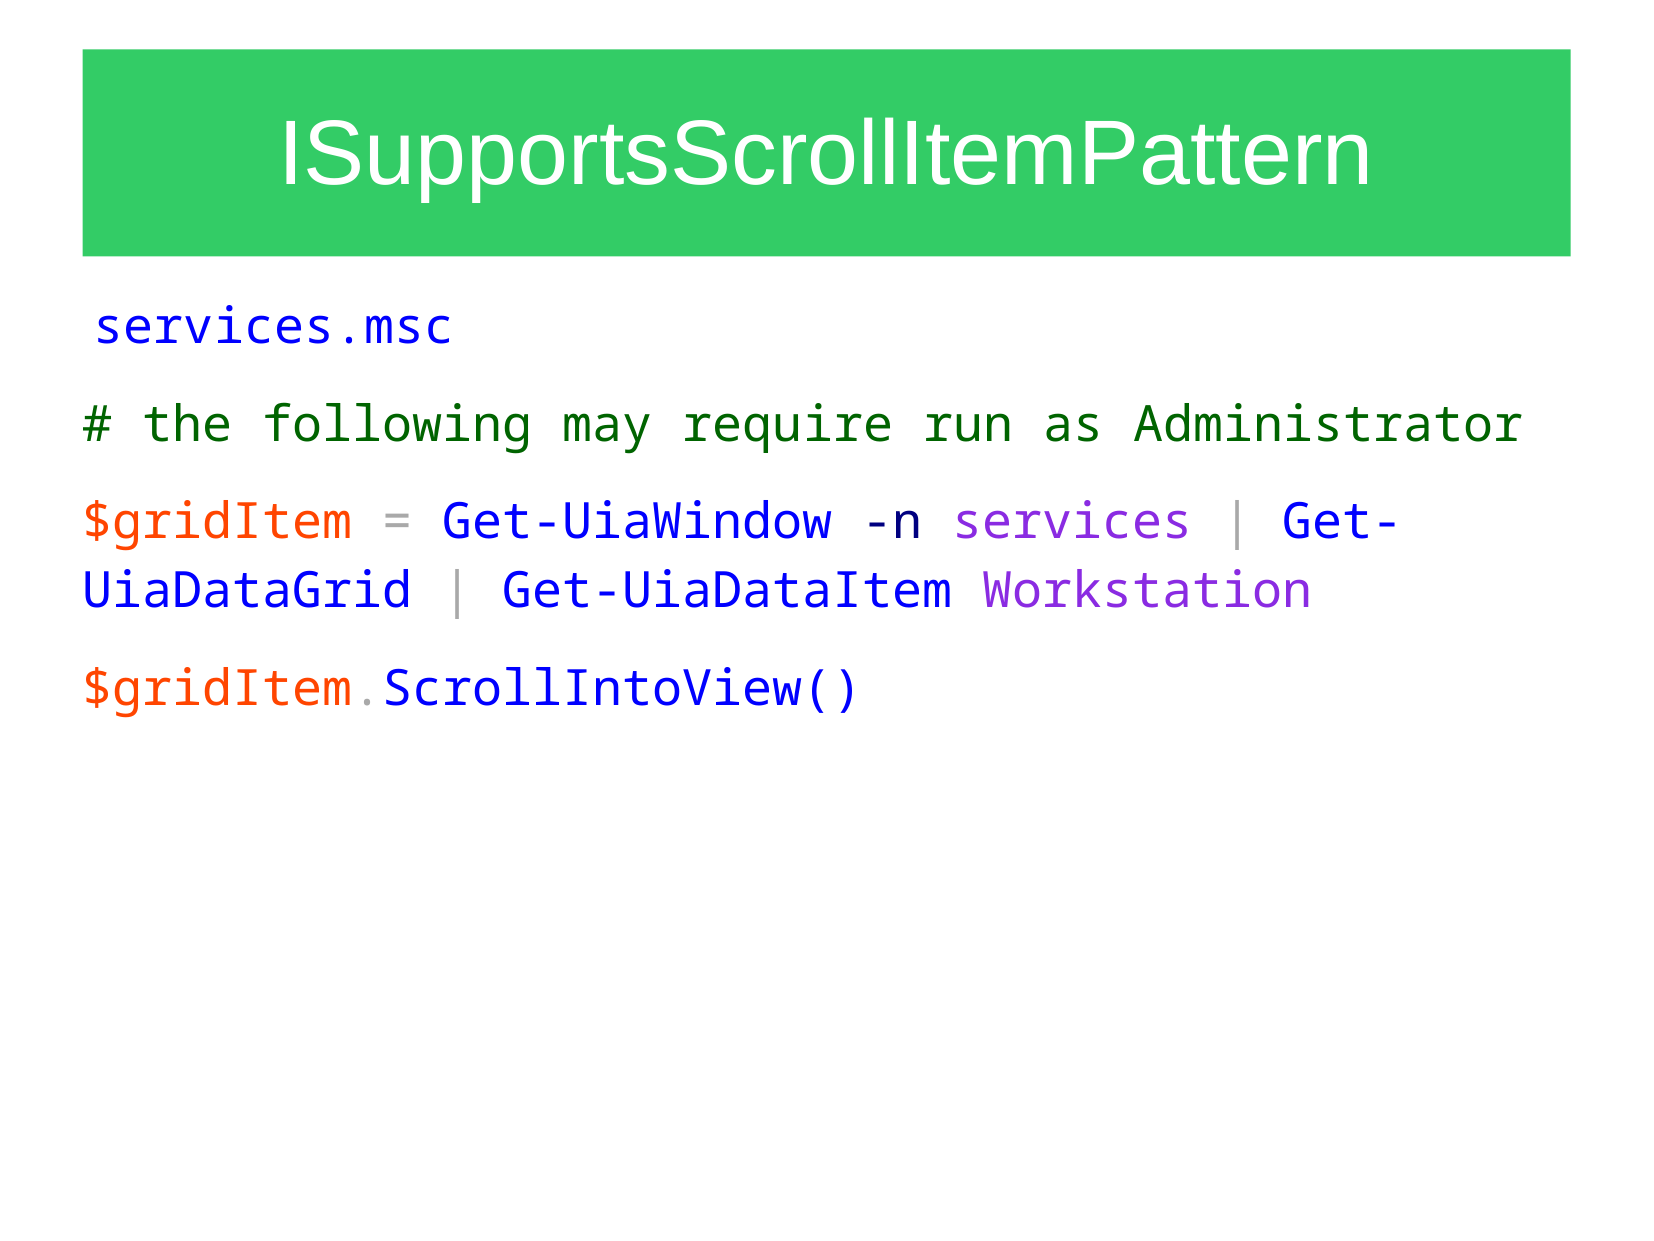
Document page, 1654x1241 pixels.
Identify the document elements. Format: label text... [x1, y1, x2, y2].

list services.msc # the following may require run as Administrator $gridItem = Get-UiaWindow -n services | Get-UiaDataGrid | Get-UiaDataItem Workstation $gridItem.ScrollIntoView() [82, 290, 1538, 1010]
title ISupportsScrollItemPattern [82, 49, 1571, 257]
